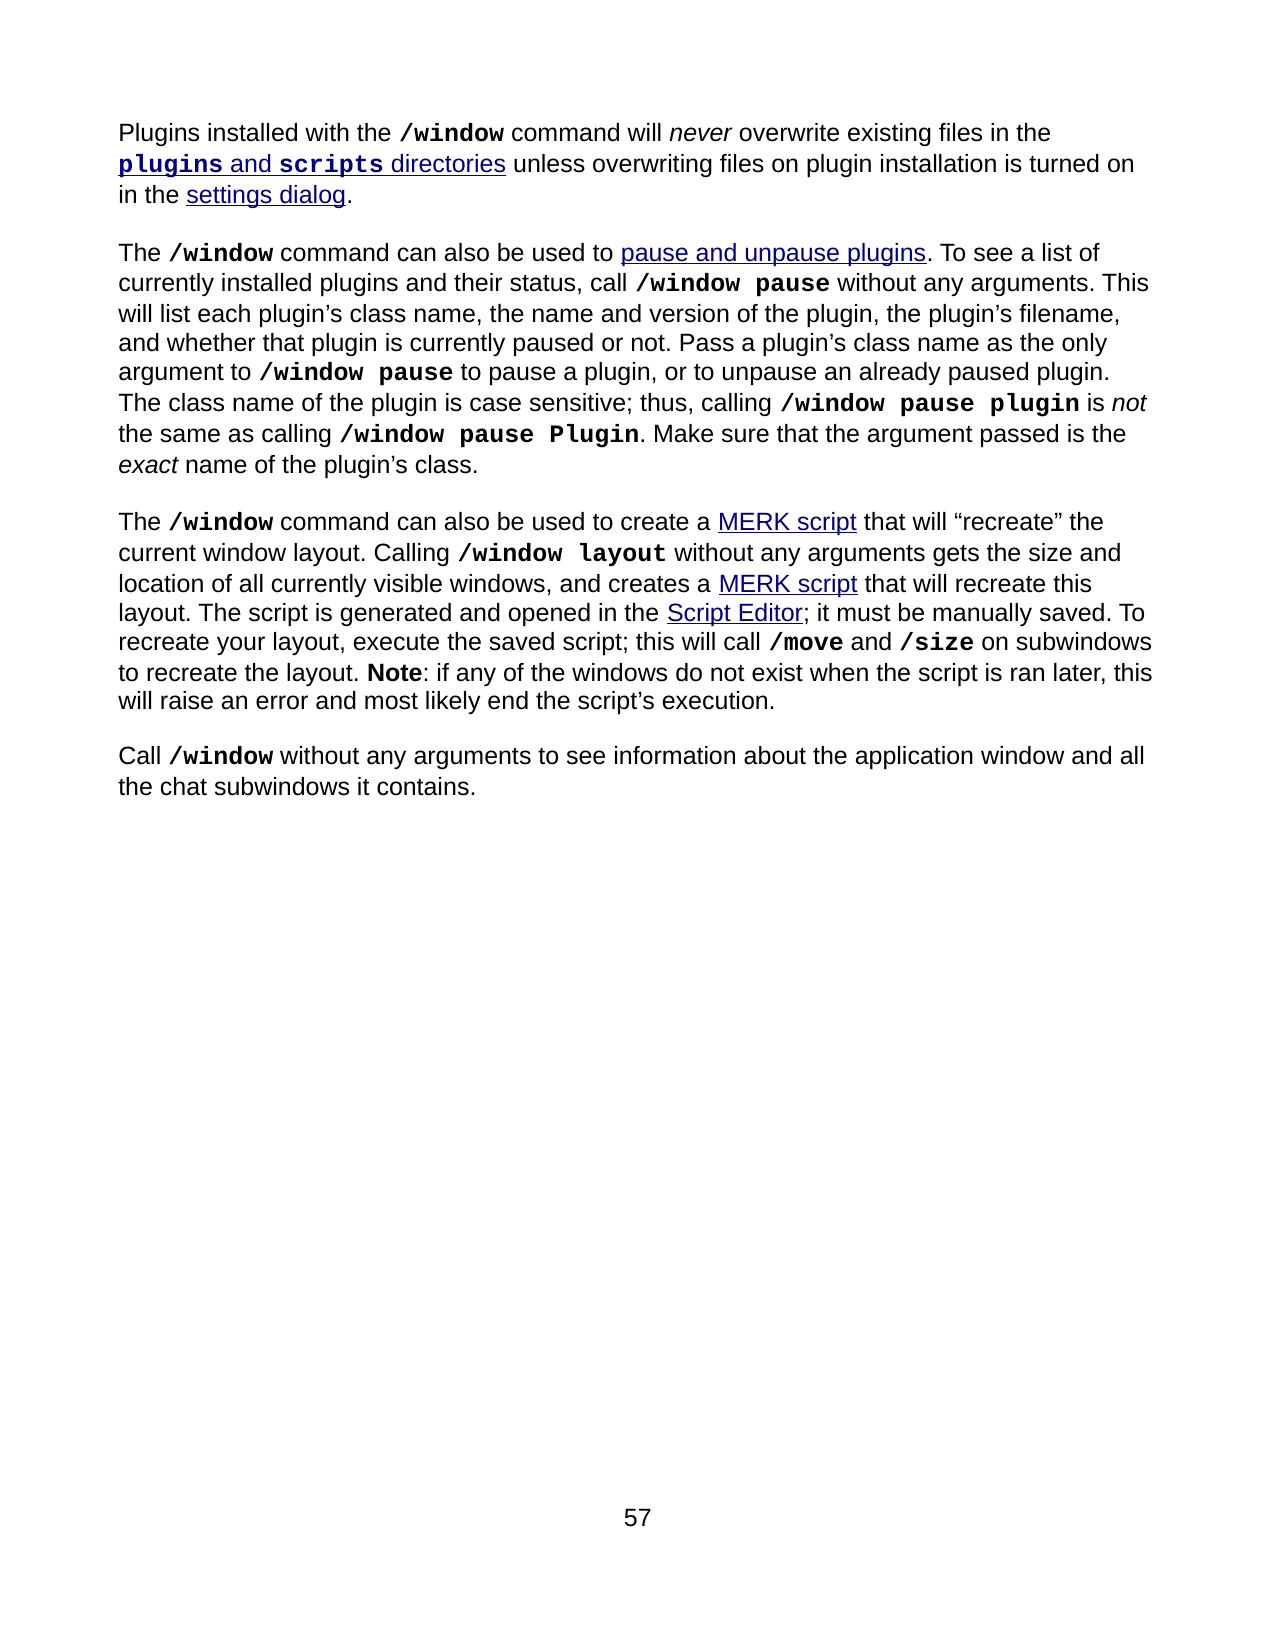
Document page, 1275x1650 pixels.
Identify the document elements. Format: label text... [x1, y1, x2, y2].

text Plugins installed with the /window command will never overwrite existing files in the plugins and scripts directories unless overwriting files on plugin installation is turned on in the settings dialog. [118, 118, 1157, 209]
text The /window command can also be used to create a MERK script that will “recreate” the current window layout. Calling /window layout without any arguments gets the size and location of all currently visible windows, and creates a MERK script that will recreate this layout. The script is generated and opened in the Script Editor; it must be manually saved. To recreate your layout, execute the saved script; this will call /move and /size on subwindows to recreate the layout. Note: if any of the windows do not exist when the script is ran later, this will raise an error and most likely end the script’s execution. [118, 507, 1157, 715]
text Call /window without any arguments to see information about the application window and all the chat subwindows it contains. [118, 741, 1157, 801]
text The /window command can also be used to pause and unpause plugins. To see a list of currently installed plugins and their status, call /window pause without any arguments. This will list each plugin’s class name, the name and version of the plugin, the plugin’s filename, and whether that plugin is currently paused or not. Pass a plugin’s class name as the only argument to /window pause to pause a plugin, or to unpause an already paused plugin. The class name of the plugin is case sensitive; thus, calling /window pause plugin is not the same as calling /window pause Plugin. Make sure that the argument passed is the exact name of the plugin’s class. [118, 237, 1157, 478]
